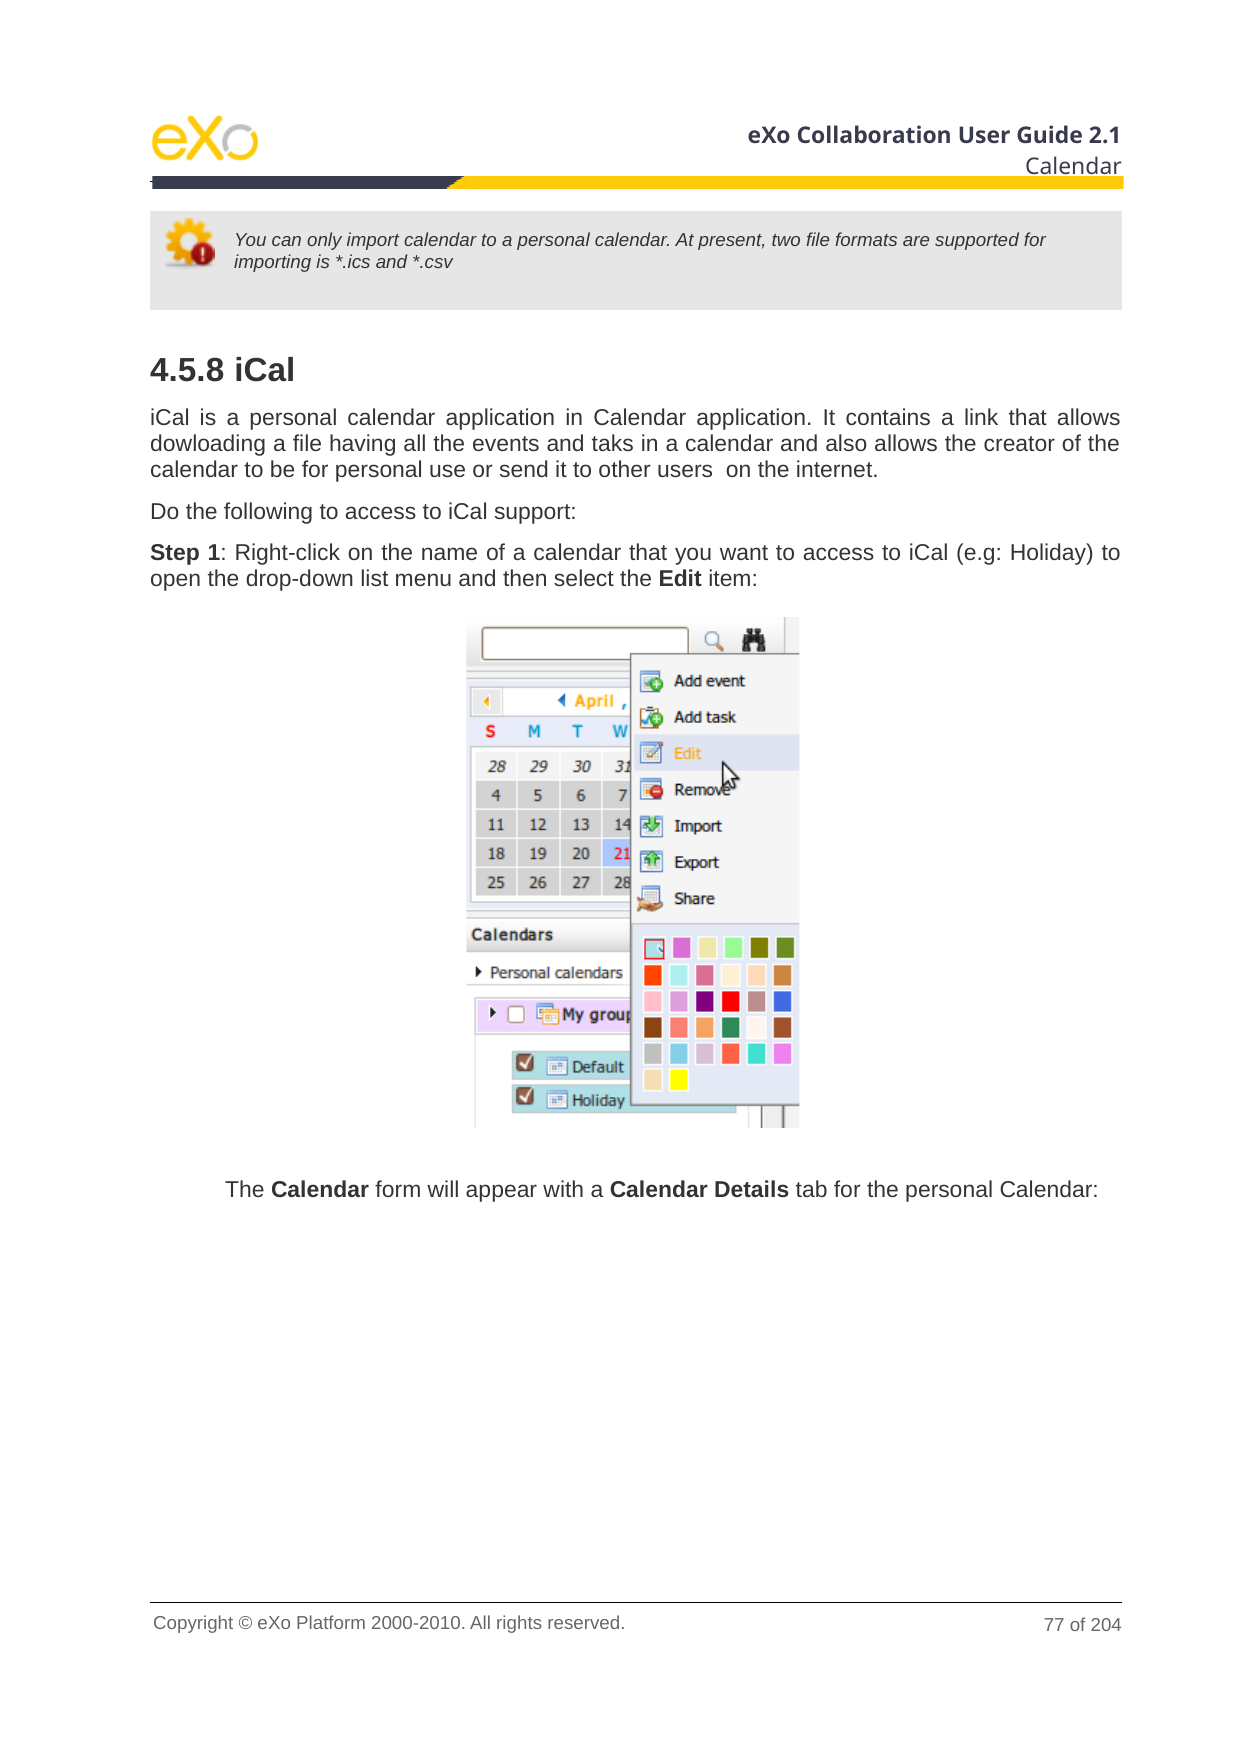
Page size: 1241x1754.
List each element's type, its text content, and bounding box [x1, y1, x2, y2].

picture [466, 617, 800, 1128]
text Step 1: Right-click on the name of a calendar that you want to access to iCal (e.g: Holiday) to open the drop-down list menu and then select the Edit item: [150, 539, 1122, 592]
picture [152, 115, 259, 161]
table_header [150, 211, 228, 310]
table_header You can only import calendar to a personal calendar. At present, two file formats are supported for importing is *.ics and *.csv [228, 211, 1122, 310]
list The Calendar form will appear with a Calendar Details tab for the personal Calendar: [187, 1176, 1122, 1203]
text iCal is a personal calendar application in Calendar application. It contains a link that allows dowloading a file having all the events and taks in a calendar and also allows the creator of the calendar to be for personal use or send it to other users on the internet. [150, 404, 1122, 483]
picture [165, 218, 215, 269]
subtitle iCal [150, 350, 1122, 389]
picture [152, 176, 1124, 189]
text Do the following to access to iCal support: [150, 498, 1122, 524]
